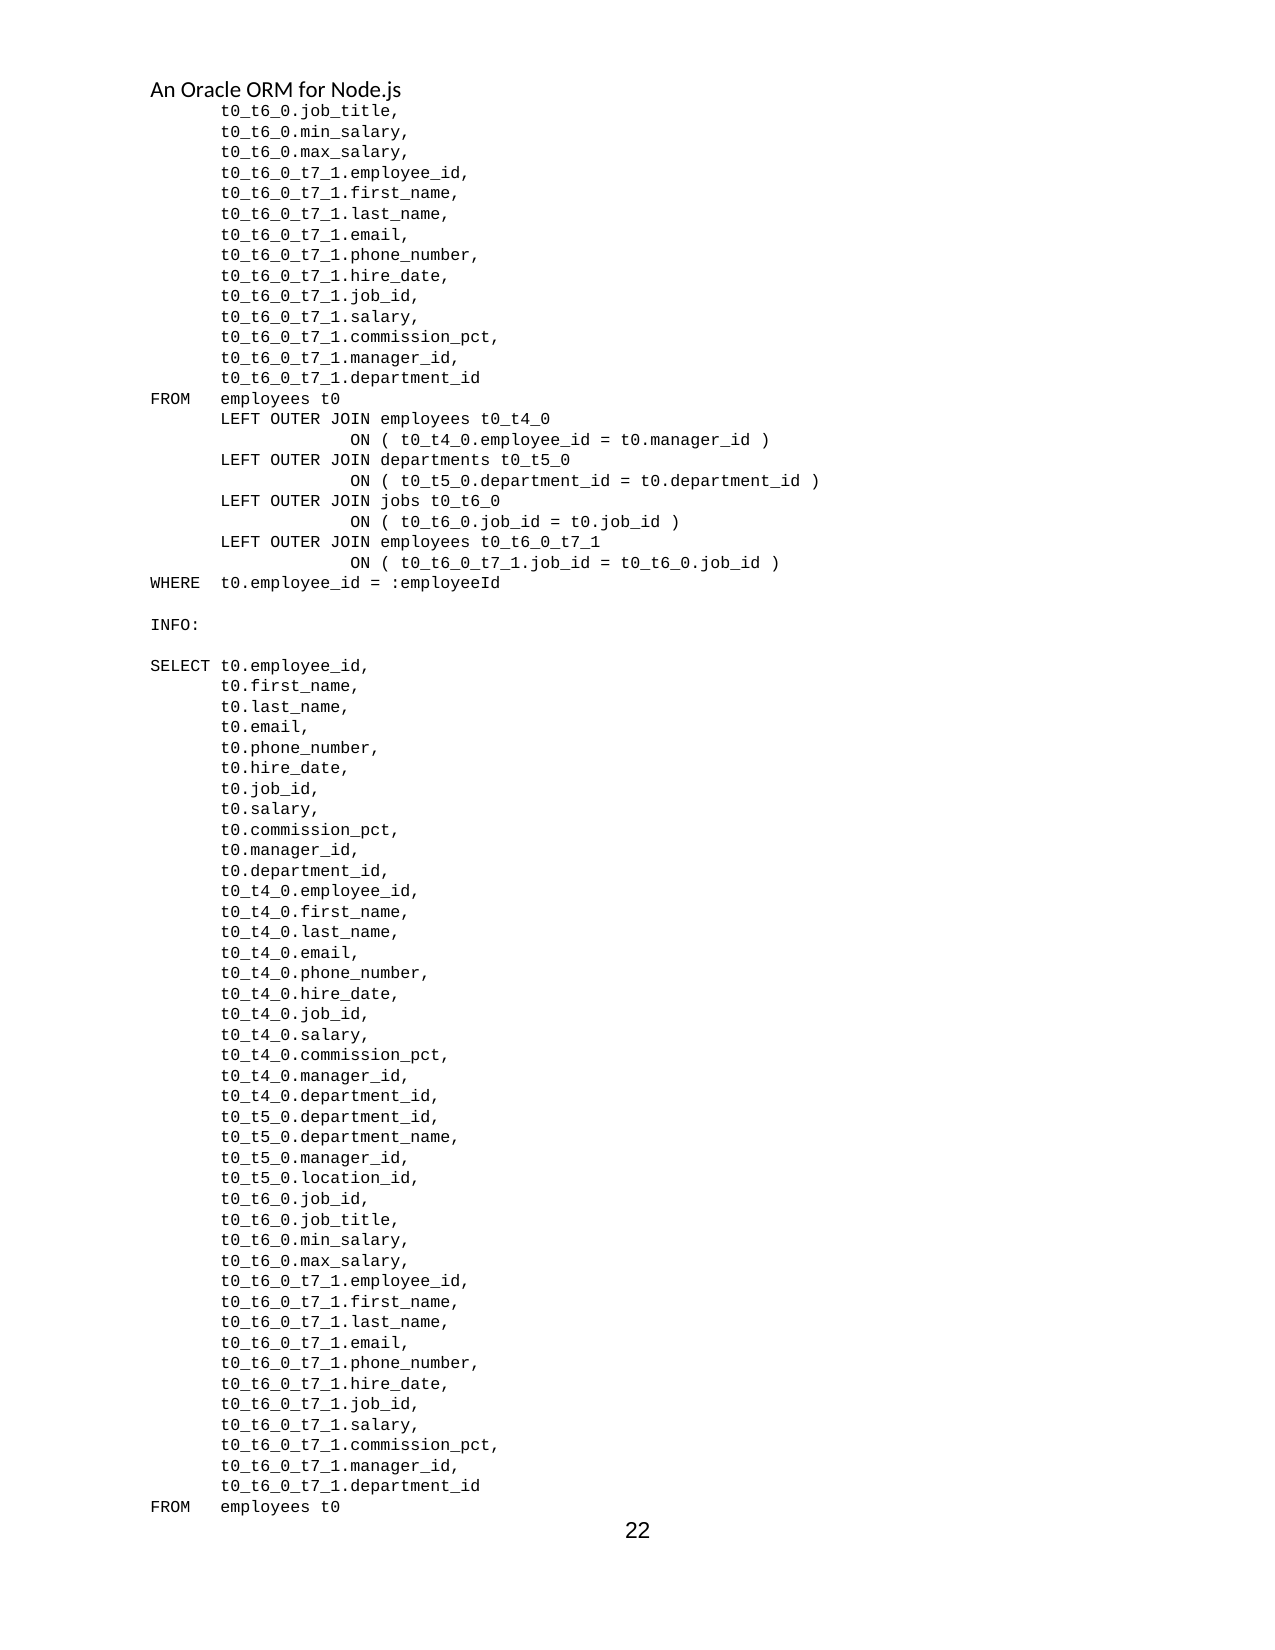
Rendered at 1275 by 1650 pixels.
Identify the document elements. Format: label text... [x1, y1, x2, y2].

text t0_t6_0.job_title, [150, 103, 1143, 122]
text t0_t6_0_t7_1.hire_date, [150, 267, 1143, 286]
text ON ( t0_t6_0_t7_1.job_id = t0_t6_0.job_id ) [150, 554, 1143, 573]
text t0_t5_0.manager_id, [150, 1149, 1143, 1168]
text t0.last_name, [150, 698, 1143, 717]
text LEFT OUTER JOIN jobs t0_t6_0 [150, 493, 1143, 512]
text t0_t6_0_t7_1.phone_number, [150, 1355, 1143, 1374]
text t0_t6_0_t7_1.job_id, [150, 1396, 1143, 1415]
text ON ( t0_t5_0.department_id = t0.department_id ) [150, 472, 1143, 491]
text t0_t4_0.manager_id, [150, 1067, 1143, 1086]
text WHERE t0.employee_id = :employeeId [150, 575, 1143, 594]
text t0_t6_0_t7_1.employee_id, [150, 164, 1143, 183]
text INFO: [150, 616, 1143, 635]
text t0_t4_0.commission_pct, [150, 1047, 1143, 1066]
text ON ( t0_t6_0.job_id = t0.job_id ) [150, 513, 1143, 532]
text t0_t6_0_t7_1.first_name, [150, 1293, 1143, 1312]
text t0.job_id, [150, 780, 1143, 799]
text ON ( t0_t4_0.employee_id = t0.manager_id ) [150, 431, 1143, 450]
text t0_t6_0_t7_1.department_id [150, 370, 1143, 389]
text t0_t6_0.job_title, [150, 1211, 1143, 1230]
text t0_t6_0_t7_1.email, [150, 226, 1143, 245]
text t0_t6_0_t7_1.email, [150, 1334, 1143, 1353]
text t0_t4_0.hire_date, [150, 985, 1143, 1004]
text t0_t6_0_t7_1.commission_pct, [150, 1437, 1143, 1456]
text t0_t4_0.department_id, [150, 1088, 1143, 1107]
text t0_t4_0.phone_number, [150, 965, 1143, 984]
text t0_t4_0.employee_id, [150, 883, 1143, 902]
text t0_t6_0_t7_1.phone_number, [150, 247, 1143, 266]
text t0_t6_0.job_id, [150, 1191, 1143, 1209]
text t0_t5_0.department_id, [150, 1108, 1143, 1127]
text t0_t6_0.min_salary, [150, 1232, 1143, 1251]
text t0_t4_0.job_id, [150, 1006, 1143, 1025]
text t0.first_name, [150, 678, 1143, 696]
text t0_t6_0.max_salary, [150, 1252, 1143, 1271]
text t0_t6_0_t7_1.manager_id, [150, 349, 1143, 368]
text t0.email, [150, 719, 1143, 737]
text FROM employees t0 [150, 390, 1143, 409]
text t0_t6_0.min_salary, [150, 123, 1143, 142]
text t0.department_id, [150, 862, 1143, 881]
text t0.hire_date, [150, 760, 1143, 778]
text t0_t6_0_t7_1.last_name, [150, 1314, 1143, 1333]
text LEFT OUTER JOIN employees t0_t6_0_t7_1 [150, 534, 1143, 553]
text t0.salary, [150, 801, 1143, 819]
text LEFT OUTER JOIN employees t0_t4_0 [150, 411, 1143, 430]
text t0_t6_0_t7_1.salary, [150, 1416, 1143, 1435]
text t0_t4_0.last_name, [150, 924, 1143, 943]
text LEFT OUTER JOIN departments t0_t5_0 [150, 452, 1143, 471]
text t0_t6_0_t7_1.job_id, [150, 288, 1143, 307]
text FROM employees t0 [150, 1498, 1143, 1517]
text t0.phone_number, [150, 739, 1143, 758]
text t0_t6_0_t7_1.department_id [150, 1478, 1143, 1497]
text t0_t6_0_t7_1.hire_date, [150, 1375, 1143, 1394]
text t0.commission_pct, [150, 821, 1143, 840]
text t0_t5_0.location_id, [150, 1170, 1143, 1189]
text t0_t6_0_t7_1.first_name, [150, 185, 1143, 204]
text t0_t6_0_t7_1.manager_id, [150, 1457, 1143, 1476]
text t0.manager_id, [150, 842, 1143, 861]
text t0_t6_0.max_salary, [150, 144, 1143, 163]
text t0_t6_0_t7_1.last_name, [150, 206, 1143, 224]
text t0_t4_0.salary, [150, 1026, 1143, 1045]
text t0_t6_0_t7_1.employee_id, [150, 1273, 1143, 1292]
text t0_t5_0.department_name, [150, 1129, 1143, 1148]
text t0_t4_0.email, [150, 944, 1143, 963]
text SELECT t0.employee_id, [150, 657, 1143, 676]
text t0_t4_0.first_name, [150, 903, 1143, 922]
text t0_t6_0_t7_1.salary, [150, 308, 1143, 327]
text t0_t6_0_t7_1.commission_pct, [150, 329, 1143, 348]
